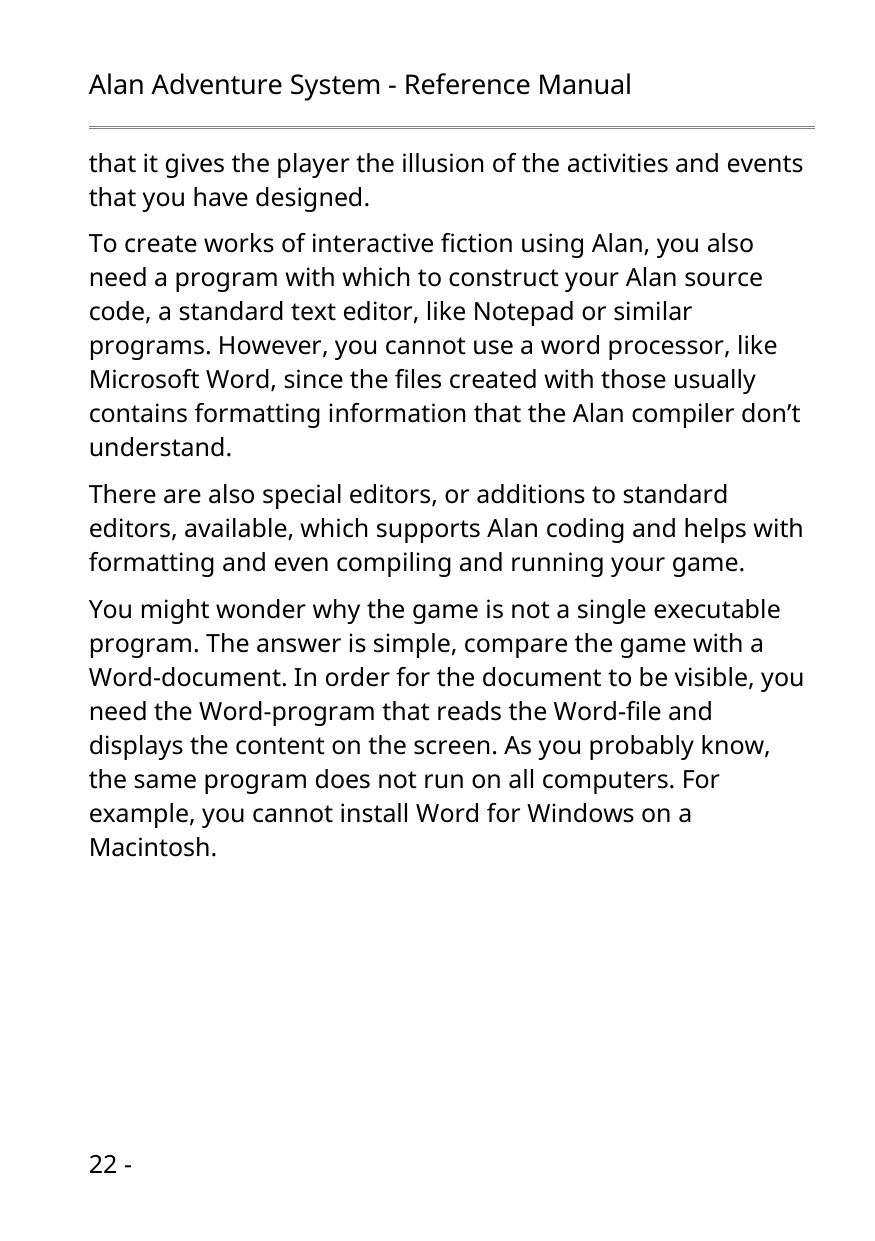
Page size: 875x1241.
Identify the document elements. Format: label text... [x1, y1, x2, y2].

text There are also special editors, or additions to standard editors, available, which supports Alan coding and helps with formatting and even compiling and running your game. [88, 477, 815, 579]
text that it gives the player the illusion of the activities and events that you have designed. [88, 146, 815, 213]
text To create works of interactive fiction using Alan, you also need a program with which to construct your Alan source code, a standard text editor, like Notepad or similar programs. However, you cannot use a word processor, like Microsoft Word, since the files created with those usually contains formatting information that the Alan compiler don’t understand. [88, 226, 815, 464]
text You might wonder why the game is not a single executable program. The answer is simple, compare the game with a Word-document. In order for the document to be visible, you need the Word-program that reads the Word-file and displays the content on the screen. As you probably know, the same program does not run on all computers. For example, you cannot install Word for Windows on a Macintosh. [88, 592, 815, 863]
